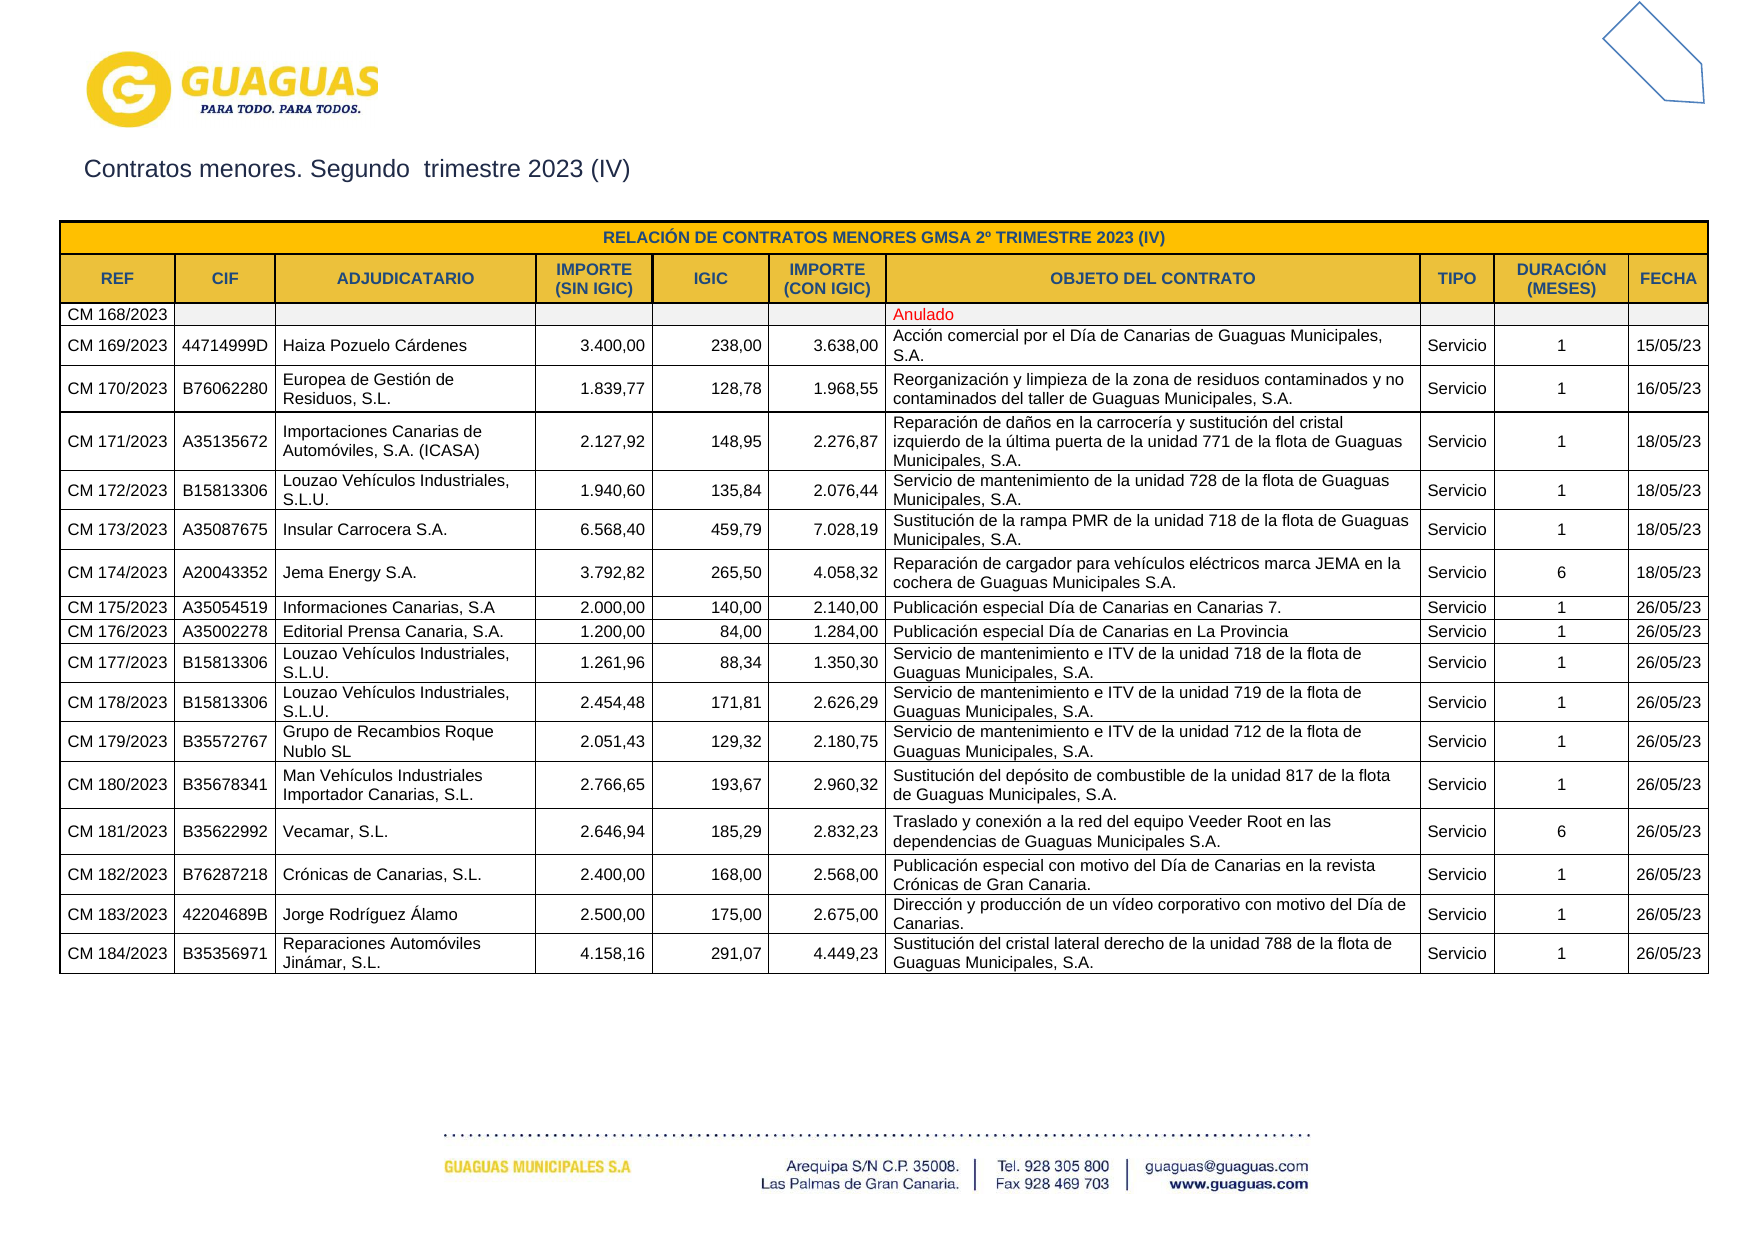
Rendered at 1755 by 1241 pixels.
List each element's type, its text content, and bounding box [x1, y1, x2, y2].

table_cell 2.400,00 [536, 855, 652, 894]
table_cell Servicio de mantenimiento e ITV de la unidad 719 de la flota de Guaguas Municipales, S.A. [886, 683, 1420, 721]
table_cell 2.127,92 [536, 413, 652, 470]
table_cell Reparaciones Automóviles Jinámar, S.L. [276, 934, 535, 972]
table_cell 1 [1495, 326, 1628, 364]
table_cell 6 [1495, 550, 1628, 596]
table_cell [653, 304, 768, 325]
table_cell B35622992 [175, 809, 275, 854]
table_cell A20043352 [175, 550, 275, 596]
table_cell 1 [1495, 683, 1628, 721]
table_cell CM 172/2023 [61, 471, 174, 509]
table_cell 26/05/23 [1629, 895, 1708, 933]
table_cell Reparación de cargador para vehículos eléctricos marca JEMA en la cochera de Guaguas Municipales S.A. [886, 550, 1420, 596]
table_cell B35678341 [175, 762, 275, 807]
table_cell CM 179/2023 [61, 722, 174, 761]
table_cell 1.350,30 [769, 644, 885, 682]
table_cell 2.626,29 [769, 683, 885, 721]
table_cell 4.449,23 [769, 934, 885, 972]
table_cell B15813306 [175, 683, 275, 721]
table_cell A35002278 [175, 620, 275, 642]
table_cell 1 [1495, 620, 1628, 642]
table_cell 129,32 [653, 722, 768, 761]
table_cell B35356971 [175, 934, 275, 972]
table_cell 1.200,00 [536, 620, 652, 642]
table_cell 26/05/23 [1629, 620, 1708, 642]
table_cell [536, 304, 652, 325]
table_cell Servicio [1421, 550, 1494, 596]
table_cell Servicio [1421, 510, 1494, 549]
table_cell 175,00 [653, 895, 768, 933]
table_cell CM 171/2023 [61, 413, 174, 470]
table_cell Acción comercial por el Día de Canarias de Guaguas Municipales, S.A. [886, 326, 1420, 364]
table_cell Europea de Gestión de Residuos, S.L. [276, 366, 535, 411]
table_cell Insular Carrocera S.A. [276, 510, 535, 549]
table_cell 42204689B [175, 895, 275, 933]
table_cell REF [61, 255, 174, 302]
table_cell Louzao Vehículos Industriales, S.L.U. [276, 471, 535, 509]
table_cell Servicio de mantenimiento e ITV de la unidad 718 de la flota de Guaguas Municipales, S.A. [886, 644, 1420, 682]
table_cell 6.568,40 [536, 510, 652, 549]
table_cell CM 182/2023 [61, 855, 174, 894]
table_cell 148,95 [653, 413, 768, 470]
table_cell CM 183/2023 [61, 895, 174, 933]
table_cell 1 [1495, 722, 1628, 761]
table_cell CM 176/2023 [61, 620, 174, 642]
table_cell A35087675 [175, 510, 275, 549]
table_cell CM 184/2023 [61, 934, 174, 972]
table_cell Servicio [1421, 326, 1494, 364]
table_cell 3.400,00 [536, 326, 652, 364]
table_cell 193,67 [653, 762, 768, 807]
table_cell 2.500,00 [536, 895, 652, 933]
table_cell Publicación especial Día de Canarias en La Provincia [886, 620, 1420, 642]
table_cell Sustitución de la rampa PMR de la unidad 718 de la flota de Guaguas Municipales, S.A. [886, 510, 1420, 549]
table_cell Editorial Prensa Canaria, S.A. [276, 620, 535, 642]
table_cell B76062280 [175, 366, 275, 411]
table_cell Servicio [1421, 683, 1494, 721]
table_cell [769, 304, 885, 325]
table_cell Servicio [1421, 413, 1494, 470]
table_cell Louzao Vehículos Industriales, S.L.U. [276, 683, 535, 721]
table_cell DURACIÓN (MESES) [1495, 255, 1628, 302]
table_cell FECHA [1629, 255, 1707, 302]
table_cell 26/05/23 [1629, 762, 1708, 807]
table_cell Grupo de Recambios Roque Nublo SL [276, 722, 535, 761]
table_cell 3.638,00 [769, 326, 885, 364]
table_cell CM 175/2023 [61, 597, 174, 619]
table_cell 135,84 [653, 471, 768, 509]
table_cell Servicio [1421, 644, 1494, 682]
table_cell 2.051,43 [536, 722, 652, 761]
table_cell 1 [1495, 644, 1628, 682]
table_cell 2.276,87 [769, 413, 885, 470]
table_cell 128,78 [653, 366, 768, 411]
table_cell CM 178/2023 [61, 683, 174, 721]
table_cell Servicio [1421, 855, 1494, 894]
table_cell 18/05/23 [1629, 510, 1708, 549]
table_cell 26/05/23 [1629, 934, 1708, 972]
table_cell Publicación especial Día de Canarias en Canarias 7. [886, 597, 1420, 619]
table_cell Servicio [1421, 366, 1494, 411]
table_cell 88,34 [653, 644, 768, 682]
table_cell 238,00 [653, 326, 768, 364]
table_cell 6 [1495, 809, 1628, 854]
table_cell Haiza Pozuelo Cárdenes [276, 326, 535, 364]
table_cell ADJUDICATARIO [276, 255, 535, 302]
table_cell CM 180/2023 [61, 762, 174, 807]
table_cell CM 174/2023 [61, 550, 174, 596]
table_cell CIF [176, 255, 274, 302]
table_cell 2.766,65 [536, 762, 652, 807]
table_cell Dirección y producción de un vídeo corporativo con motivo del Día de Canarias. [886, 895, 1420, 933]
table_cell 1.968,55 [769, 366, 885, 411]
table_cell 1.284,00 [769, 620, 885, 642]
table_cell Servicio de mantenimiento de la unidad 728 de la flota de Guaguas Municipales, S.A. [886, 471, 1420, 509]
table_cell B76287218 [175, 855, 275, 894]
table_cell 1.940,60 [536, 471, 652, 509]
table_cell [1629, 304, 1708, 325]
table_cell 18/05/23 [1629, 471, 1708, 509]
table_cell 2.000,00 [536, 597, 652, 619]
table_cell Servicio [1421, 809, 1494, 854]
table_cell CM 181/2023 [61, 809, 174, 854]
table_cell 2.454,48 [536, 683, 652, 721]
table_cell Reparación de daños en la carrocería y sustitución del cristal izquierdo de la última puerta de la unidad 771 de la flota de Guaguas Municipales, S.A. [886, 413, 1420, 470]
table_cell B15813306 [175, 644, 275, 682]
table_cell 2.180,75 [769, 722, 885, 761]
table_cell 16/05/23 [1629, 366, 1708, 411]
table_cell 1.261,96 [536, 644, 652, 682]
table_cell Anulado [886, 304, 1420, 325]
table_cell [1421, 304, 1494, 325]
table_cell CM 169/2023 [61, 326, 174, 364]
picture [443, 1134, 1311, 1194]
table_cell 1 [1495, 934, 1628, 972]
table_cell 26/05/23 [1629, 722, 1708, 761]
table_cell 265,50 [653, 550, 768, 596]
table_cell Servicio [1421, 934, 1494, 972]
table_cell 1 [1495, 510, 1628, 549]
table_cell Servicio [1421, 597, 1494, 619]
table_cell [175, 304, 275, 325]
table_cell B35572767 [175, 722, 275, 761]
table_cell Servicio [1421, 762, 1494, 807]
table_cell Traslado y conexión a la red del equipo Veeder Root en las dependencias de Guaguas Municipales S.A. [886, 809, 1420, 854]
table_cell 26/05/23 [1629, 683, 1708, 721]
table_cell 18/05/23 [1629, 550, 1708, 596]
table_cell 1 [1495, 471, 1628, 509]
table_cell 3.792,82 [536, 550, 652, 596]
table_cell 26/05/23 [1629, 644, 1708, 682]
table_cell CM 168/2023 [61, 304, 174, 325]
table_cell 2.832,23 [769, 809, 885, 854]
table_cell 171,81 [653, 683, 768, 721]
table_cell 18/05/23 [1629, 413, 1708, 470]
table_cell CM 173/2023 [61, 510, 174, 549]
table_cell TIPO [1421, 255, 1493, 302]
table_cell 1 [1495, 597, 1628, 619]
table_cell Reorganización y limpieza de la zona de residuos contaminados y no contaminados del taller de Guaguas Municipales, S.A. [886, 366, 1420, 411]
table_cell Vecamar, S.L. [276, 809, 535, 854]
table_cell Informaciones Canarias, S.A [276, 597, 535, 619]
table_cell 291,07 [653, 934, 768, 972]
table_cell A35054519 [175, 597, 275, 619]
table_cell 1 [1495, 762, 1628, 807]
table_cell B15813306 [175, 471, 275, 509]
table_cell 2.568,00 [769, 855, 885, 894]
table_cell 2.140,00 [769, 597, 885, 619]
table_cell 7.028,19 [769, 510, 885, 549]
table_cell 185,29 [653, 809, 768, 854]
table_cell 15/05/23 [1629, 326, 1708, 364]
table_cell Crónicas de Canarias, S.L. [276, 855, 535, 894]
table_cell 26/05/23 [1629, 597, 1708, 619]
table_cell Servicio de mantenimiento e ITV de la unidad 712 de la flota de Guaguas Municipales, S.A. [886, 722, 1420, 761]
table_cell 1 [1495, 413, 1628, 470]
table_cell Man Vehículos Industriales Importador Canarias, S.L. [276, 762, 535, 807]
table_cell Servicio [1421, 471, 1494, 509]
table_cell 2.646,94 [536, 809, 652, 854]
table_cell Servicio [1421, 620, 1494, 642]
table_cell [1495, 304, 1628, 325]
table_cell IMPORTE (CON IGIC) [770, 255, 885, 302]
table_cell Jorge Rodríguez Álamo [276, 895, 535, 933]
text Contratos menores. Segundo trimestre 2023 (IV) [84, 154, 1694, 183]
table_cell CM 170/2023 [61, 366, 174, 411]
table_cell CM 177/2023 [61, 644, 174, 682]
table_cell [276, 304, 535, 325]
table_cell Louzao Vehículos Industriales, S.L.U. [276, 644, 535, 682]
table_cell Importaciones Canarias de Automóviles, S.A. (ICASA) [276, 413, 535, 470]
table_cell 459,79 [653, 510, 768, 549]
table_cell 1.839,77 [536, 366, 652, 411]
table_cell 26/05/23 [1629, 809, 1708, 854]
table_cell Sustitución del cristal lateral derecho de la unidad 788 de la flota de Guaguas Municipales, S.A. [886, 934, 1420, 972]
table_cell 1 [1495, 855, 1628, 894]
picture [86, 51, 378, 128]
table_cell Jema Energy S.A. [276, 550, 535, 596]
table_cell Publicación especial con motivo del Día de Canarias en la revista Crónicas de Gran Canaria. [886, 855, 1420, 894]
table_cell 26/05/23 [1629, 855, 1708, 894]
table_cell 44714999D [175, 326, 275, 364]
table_cell 84,00 [653, 620, 768, 642]
table_cell OBJETO DEL CONTRATO [887, 255, 1419, 302]
table_cell 1 [1495, 895, 1628, 933]
table_cell IGIC [654, 255, 768, 302]
table_cell Servicio [1421, 895, 1494, 933]
table_cell A35135672 [175, 413, 275, 470]
table_cell 4.158,16 [536, 934, 652, 972]
table_cell 2.675,00 [769, 895, 885, 933]
table_header RELACIÓN DE CONTRATOS MENORES GMSA 2º TRIMESTRE 2023 (IV) [61, 223, 1707, 253]
table_cell IMPORTE (SIN IGIC) [537, 255, 651, 302]
table_cell 4.058,32 [769, 550, 885, 596]
table_cell Sustitución del depósito de combustible de la unidad 817 de la flota de Guaguas Municipales, S.A. [886, 762, 1420, 807]
table_cell 168,00 [653, 855, 768, 894]
table_cell Servicio [1421, 722, 1494, 761]
table_cell 140,00 [653, 597, 768, 619]
table_cell 2.960,32 [769, 762, 885, 807]
table_cell 1 [1495, 366, 1628, 411]
table_cell 2.076,44 [769, 471, 885, 509]
